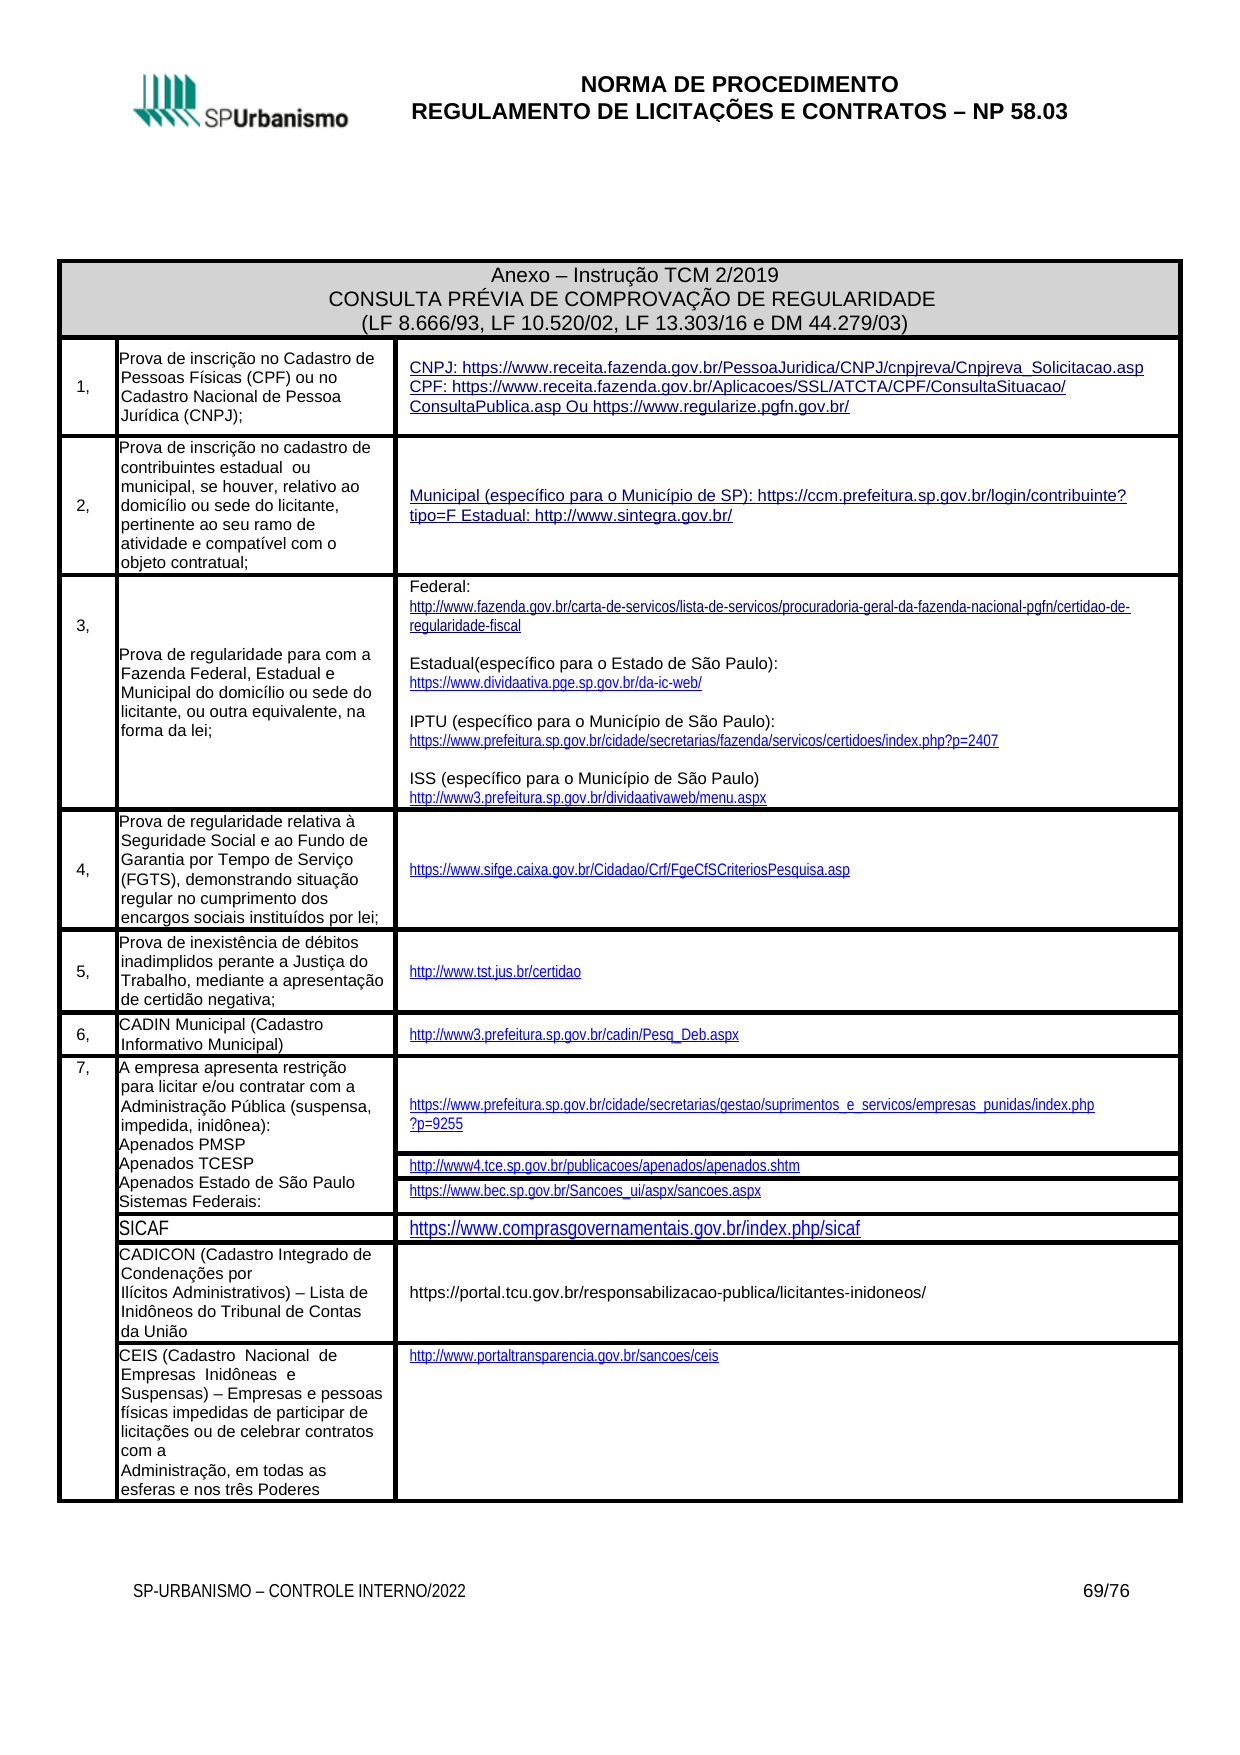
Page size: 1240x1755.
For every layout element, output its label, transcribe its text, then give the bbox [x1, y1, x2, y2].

table_cell https://www.sifge.caixa.gov.br/Cidadao/Crf/FgeCfSCriteriosPesquisa.asp [398, 812, 1178, 927]
table_cell https://www.bec.sp.gov.br/Sancoes_ui/aspx/sancoes.aspx [398, 1181, 1178, 1211]
table_cell 6, [62, 1015, 115, 1053]
table_cell A empresa apresenta restrição para licitar e/ou contratar com a Administração Pública (suspensa, impedida, inidônea): Apenados PMSP Apenados TCESP Apenados Estado de São Paulo Sistemas Federais: [119, 1058, 393, 1211]
table_cell 1, [62, 340, 115, 434]
table_cell CADIN Municipal (Cadastro Informativo Municipal) [119, 1015, 393, 1053]
table_cell https://portal.tcu.gov.br/responsabilizacao-publica/licitantes-inidoneos/ [398, 1245, 1178, 1341]
table_cell https://www.prefeitura.sp.gov.br/cidade/secretarias/gestao/suprimentos_e_servicos/empresas_punidas/index.php ?p=9255 [398, 1058, 1178, 1151]
table_cell Prova de inscrição no cadastro de contribuintes estadual ou municipal, se houver, relativo ao domicílio ou sede do licitante, pertinente ao seu ramo de atividade e compatível com o objeto contratual; [119, 438, 393, 572]
table_cell 2, [62, 438, 115, 572]
table_cell https://www.comprasgovernamentais.gov.br/index.php/sicaf [398, 1216, 1178, 1240]
table_cell Municipal (específico para o Município de SP): https://ccm.prefeitura.sp.gov.br/login/contribuinte?tipo=F Estadual: http://www.sintegra.gov.br/ [398, 438, 1178, 572]
table_cell Prova de inexistência de débitos inadimplidos perante a Justiça do Trabalho, mediante a apresentação de certidão negativa; [119, 932, 393, 1010]
table_cell CADICON (Cadastro Integrado de Condenações por Ilícitos Administrativos) – Lista de Inidôneos do Tribunal de Contas da União [119, 1245, 393, 1341]
table_cell 5, [62, 932, 115, 1010]
table_cell Prova de inscrição no Cadastro de Pessoas Físicas (CPF) ou no Cadastro Nacional de Pessoa Jurídica (CNPJ); [119, 340, 393, 434]
table_cell http://www.tst.jus.br/certidao [398, 932, 1178, 1010]
table_cell http://www4.tce.sp.gov.br/publicacoes/apenados/apenados.shtm [398, 1156, 1178, 1176]
table_cell CNPJ: https://www.receita.fazenda.gov.br/PessoaJuridica/CNPJ/cnpjreva/Cnpjreva_Solicitacao.asp CPF: https://www.receita.fazenda.gov.br/Aplicacoes/SSL/ATCTA/CPF/ConsultaSituacao/ConsultaPublica.asp Ou https://www.regularize.pgfn.gov.br/ [398, 340, 1178, 434]
table_cell Federal: http://www.fazenda.gov.br/carta-de-servicos/lista-de-servicos/procuradoria-geral-da-fazenda-nacional-pgfn/certidao-de-regularidade-fiscal Estadual(específico para o Estado de São Paulo): https://www.dividaativa.pge.sp.gov.br/da-ic-web/ IPTU (específico para o Município de São Paulo): https://www.prefeitura.sp.gov.br/cidade/secretarias/fazenda/servicos/certidoes/index.php?p=2407 ISS (específico para o Município de São Paulo) http://www3.prefeitura.sp.gov.br/dividaativaweb/menu.aspx [398, 577, 1178, 807]
table_cell 3, [62, 577, 115, 807]
table_cell Prova de regularidade relativa à Seguridade Social e ao Fundo de Garantia por Tempo de Serviço (FGTS), demonstrando situação regular no cumprimento dos encargos sociais instituídos por lei; [119, 812, 393, 927]
table_cell http://www3.prefeitura.sp.gov.br/cadin/Pesq_Deb.aspx [398, 1015, 1178, 1053]
table_cell SICAF [119, 1216, 393, 1240]
table_cell Prova de regularidade para com a Fazenda Federal, Estadual e Municipal do domicílio ou sede do licitante, ou outra equivalente, na forma da lei; [119, 577, 393, 807]
table_header Anexo – Instrução TCM 2/2019 CONSULTA PRÉVIA DE COMPROVAÇÃO DE REGULARIDADE (LF 8.666/93, LF 10.520/02, LF 13.303/16 e DM 44.279/03) [62, 263, 1178, 335]
table_cell 7, [62, 1058, 115, 1499]
table_cell http://www.portaltransparencia.gov.br/sancoes/ceis [398, 1345, 1178, 1499]
table_cell 4, [62, 812, 115, 927]
table_cell CEIS (Cadastro Nacional de Empresas Inidôneas e Suspensas) – Empresas e pessoas físicas impedidas de participar de licitações ou de celebrar contratos com a Administração, em todas as esferas e nos três Poderes [119, 1345, 393, 1499]
